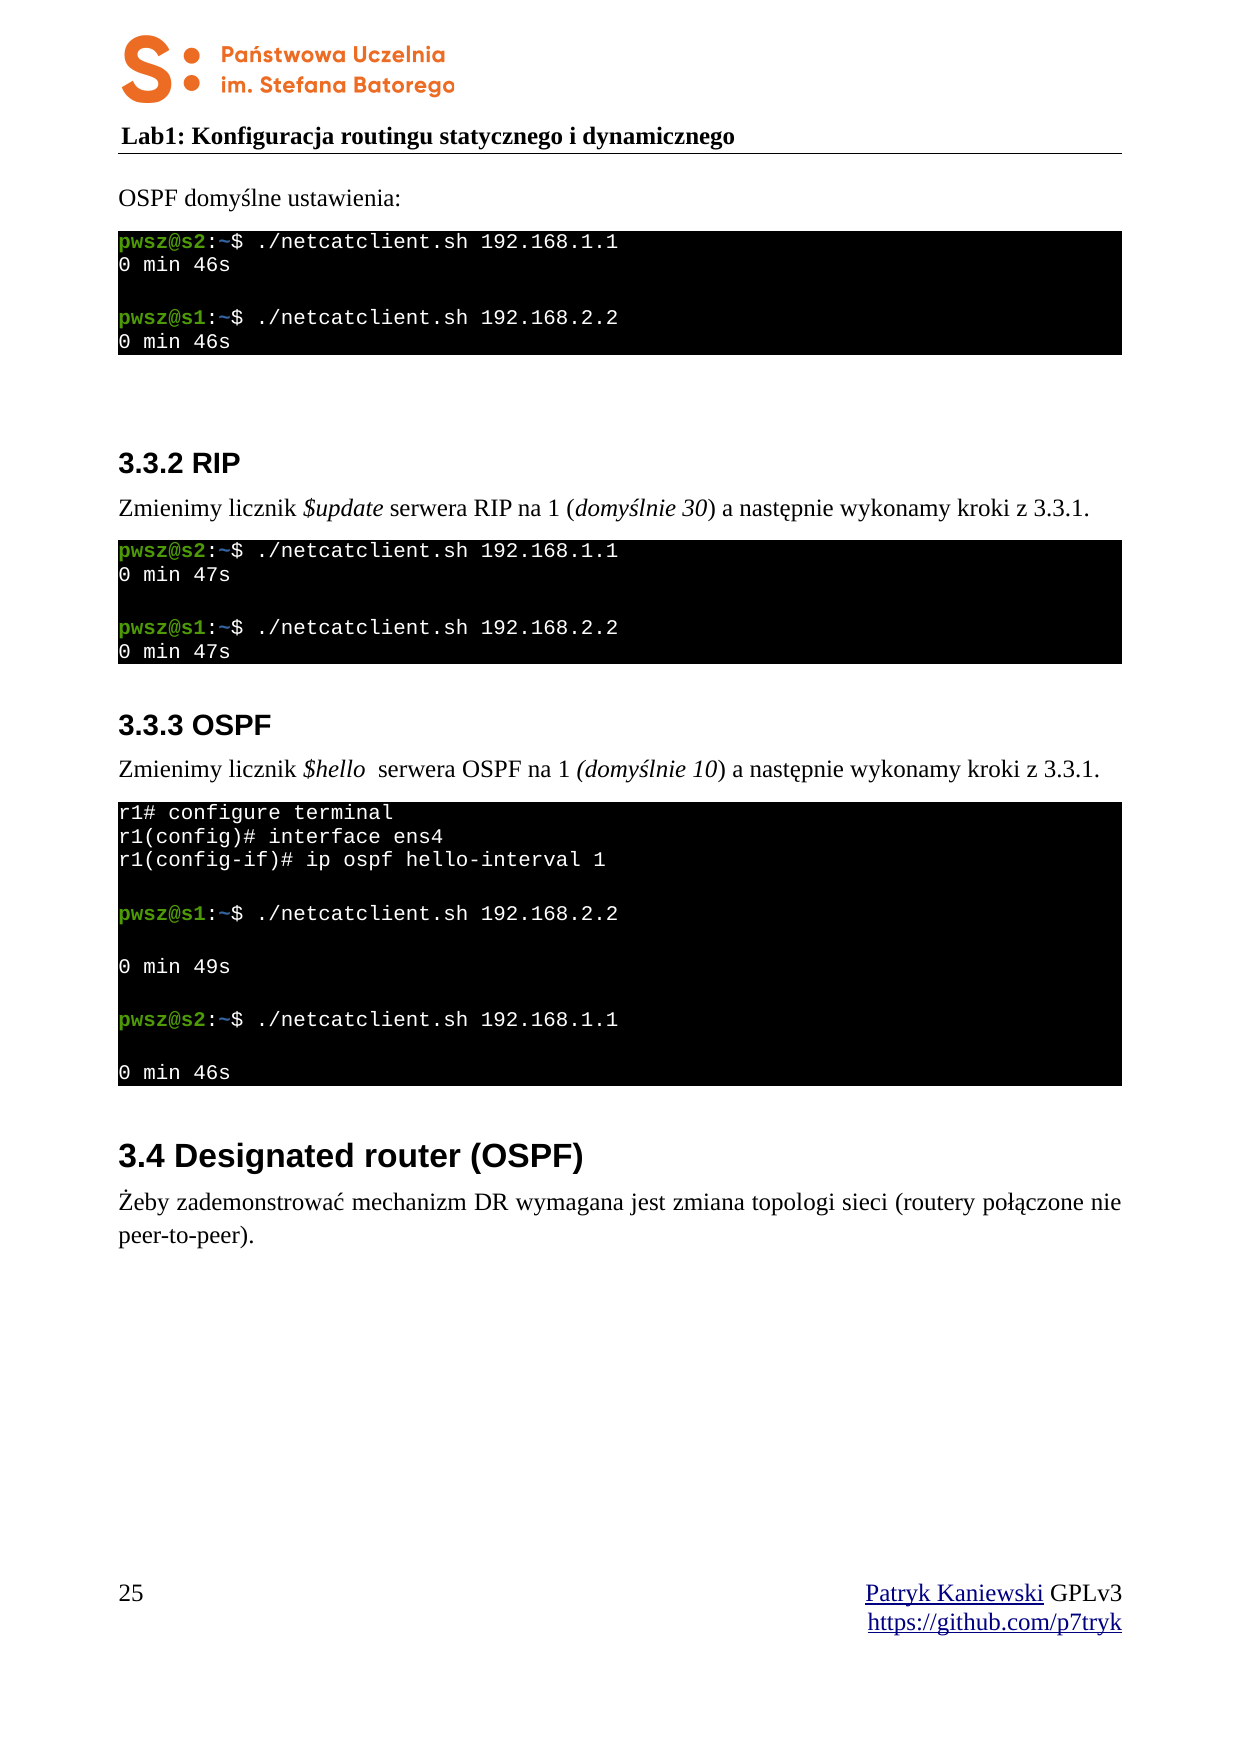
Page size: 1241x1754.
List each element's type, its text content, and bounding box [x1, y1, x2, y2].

text pwsz@s1:~$ ./netcatclient.sh 192.168.2.2 [118, 307, 1122, 331]
text pwsz@s2:~$ ./netcatclient.sh 192.168.1.1 [118, 540, 1122, 564]
text pwsz@s1:~$ ./netcatclient.sh 192.168.2.2 [118, 903, 1122, 926]
subtitle 3.3.2 RIP [118, 446, 1122, 480]
subtitle 3.3.3 OSPF [118, 708, 1122, 742]
text 0 min 46s [118, 331, 1122, 355]
text 0 min 47s [118, 641, 1122, 664]
text r1(config)# interface ens4 [118, 826, 1122, 849]
text Zmienimy licznik $hello serwera OSPF na 1 (domyślnie 10) a następnie wykonamy kroki z 3.3.1. [118, 754, 1122, 783]
text 0 min 46s [118, 254, 1122, 278]
text pwsz@s2:~$ ./netcatclient.sh 192.168.1.1 [118, 231, 1122, 254]
text Żeby zademonstrować mechanizm DR wymagana jest zmiana topologi sieci (routery połączone nie peer-to-peer). [118, 1187, 1122, 1249]
picture [121, 35, 455, 103]
text pwsz@s1:~$ ./netcatclient.sh 192.168.2.2 [118, 617, 1122, 641]
text pwsz@s2:~$ ./netcatclient.sh 192.168.1.1 [118, 1009, 1122, 1032]
text 0 min 49s [118, 956, 1122, 979]
text 0 min 46s [118, 1062, 1122, 1086]
subtitle 3.4 Designated router (OSPF) [118, 1136, 1122, 1174]
text 0 min 47s [118, 564, 1122, 587]
text OSPF domyślne ustawienia: [118, 183, 1122, 212]
text r1# configure terminal [118, 802, 1122, 826]
text Zmienimy licznik $update serwera RIP na 1 (domyślnie 30) a następnie wykonamy kroki z 3.3.1. [118, 493, 1122, 521]
text r1(config-if)# ip ospf hello-interval 1 [118, 849, 1122, 873]
